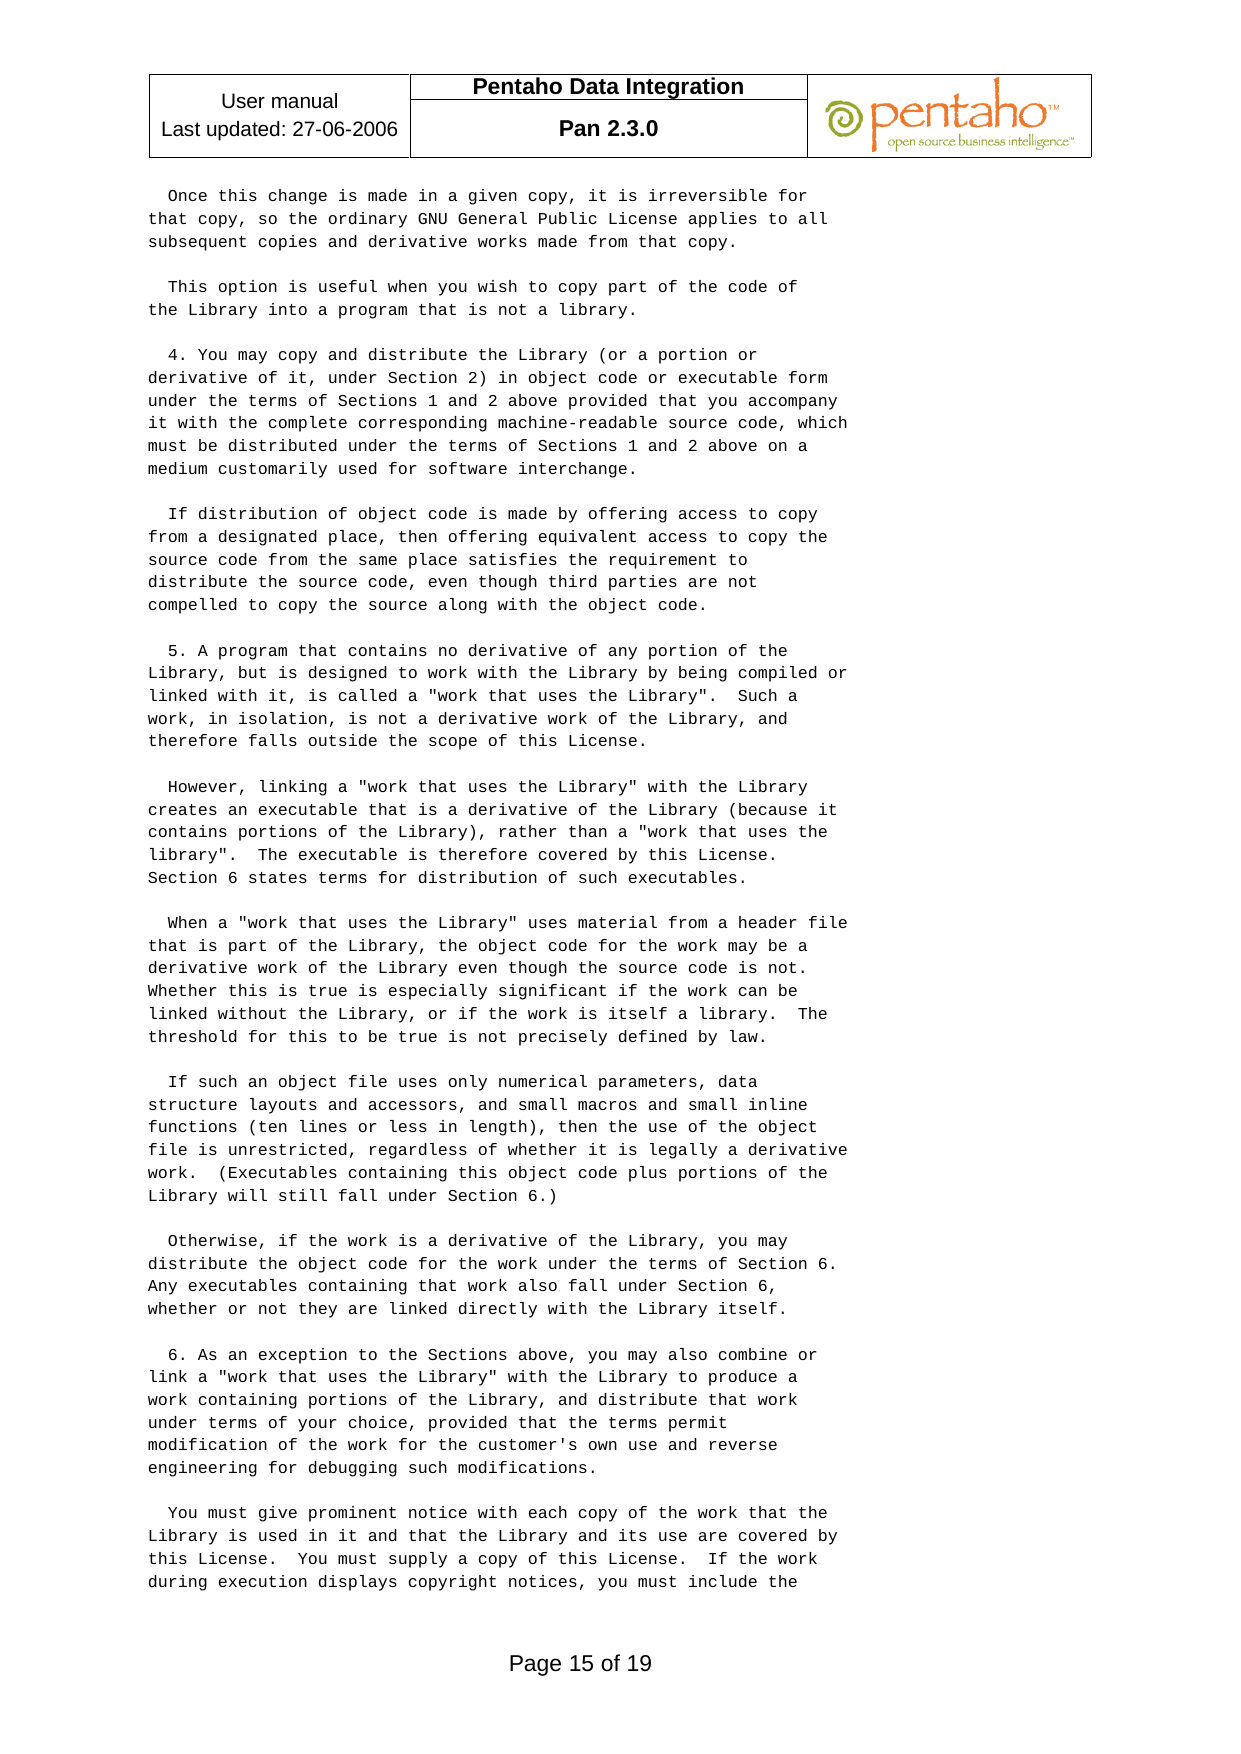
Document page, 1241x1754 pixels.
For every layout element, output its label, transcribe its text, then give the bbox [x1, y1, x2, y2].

text Once this change is made in a given copy, it is irreversible for that copy, so the ordinary GNU General Public License applies to all subsequent copies and derivative works made from that copy. This option is useful when you wish to copy part of the code of the Library into a program that is not a library. 4. You may copy and distribute the Library (or a portion or derivative of it, under Section 2) in object code or executable form under the terms of Sections 1 and 2 above provided that you accompany it with the complete corresponding machine-readable source code, which must be distributed under the terms of Sections 1 and 2 above on a medium customarily used for software interchange. If distribution of object code is made by offering access to copy from a designated place, then offering equivalent access to copy the source code from the same place satisfies the requirement to distribute the source code, even though third parties are not compelled to copy the source along with the object code. 5. A program that contains no derivative of any portion of the Library, but is designed to work with the Library by being compiled or linked with it, is called a "work that uses the Library". Such a work, in isolation, is not a derivative work of the Library, and therefore falls outside the scope of this License. However, linking a "work that uses the Library" with the Library creates an executable that is a derivative of the Library (because it contains portions of the Library), rather than a "work that uses the library". The executable is therefore covered by this License. Section 6 states terms for distribution of such executables. When a "work that uses the Library" uses material from a header file that is part of the Library, the object code for the work may be a derivative work of the Library even though the source code is not. Whether this is true is especially significant if the work can be linked without the Library, or if the work is itself a library. The threshold for this to be true is not precisely defined by law. If such an object file uses only numerical parameters, data structure layouts and accessors, and small macros and small inline functions (ten lines or less in length), then the use of the object file is unrestricted, regardless of whether it is legally a derivative work. (Executables containing this object code plus portions of the Library will still fall under Section 6.) Otherwise, if the work is a derivative of the Library, you may distribute the object code for the work under the terms of Section 6. Any executables containing that work also fall under Section 6, whether or not they are linked directly with the Library itself. 6. As an exception to the Sections above, you may also combine or link a "work that uses the Library" with the Library to produce a work containing portions of the Library, and distribute that work under terms of your choice, provided that the terms permit modification of the work for the customer's own use and reverse engineering for debugging such modifications. You must give prominent notice with each copy of the work that the Library is used in it and that the Library and its use are covered by this License. You must supply a copy of this License. If the work during execution displays copyright notices, you must include the [148, 188, 1092, 1592]
